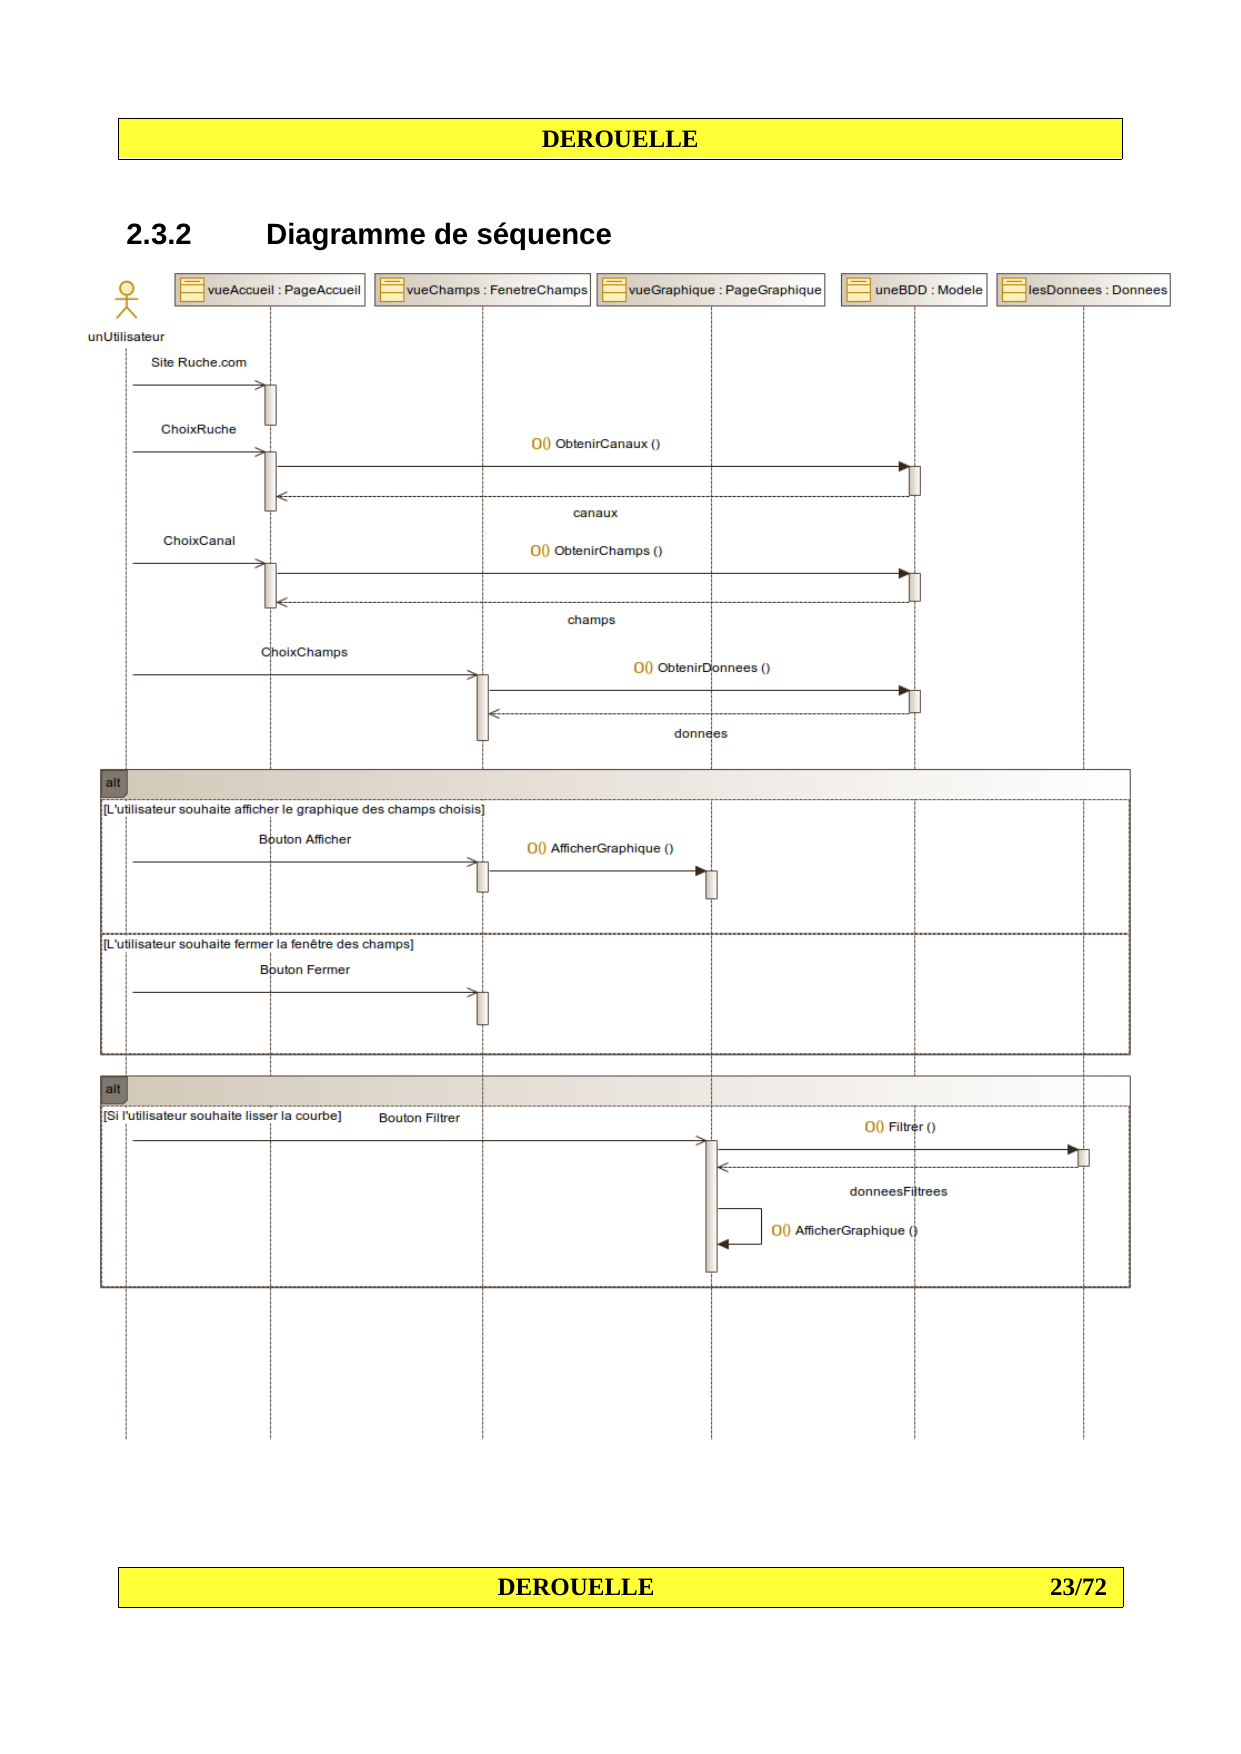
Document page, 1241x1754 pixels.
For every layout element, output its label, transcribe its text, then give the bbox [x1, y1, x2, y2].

picture [59, 263, 1182, 1451]
subtitle Diagramme de séquence [118, 217, 1122, 251]
